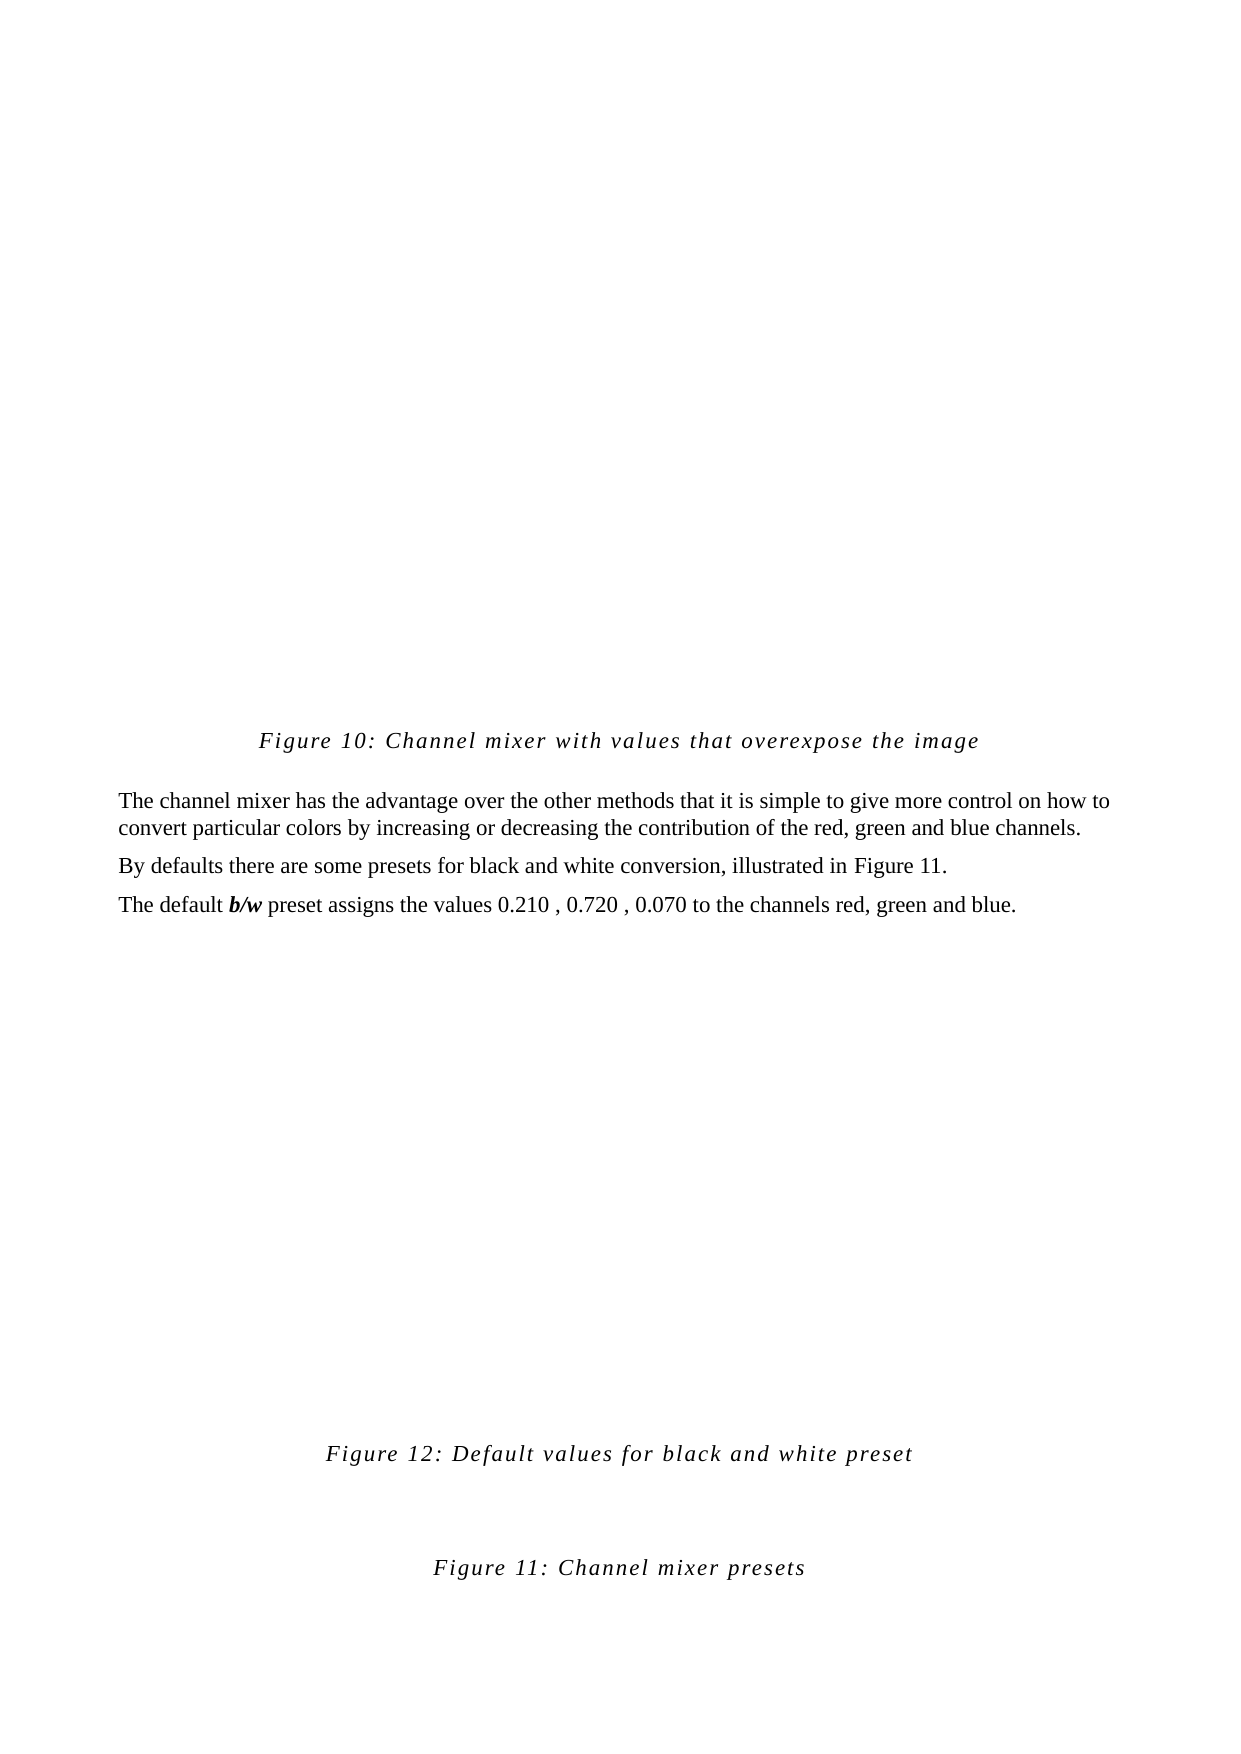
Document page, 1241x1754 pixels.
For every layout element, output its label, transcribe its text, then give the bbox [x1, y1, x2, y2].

text Figure 10: Channel mixer with values that overexpose the image [241, 147, 999, 753]
text Figure 12: Default values for black and white preset [320, 942, 920, 1467]
text Figure 11: Channel mixer presets [424, 1467, 816, 1580]
text The default b/w preset assigns the values 0.210 , 0.720 , 0.070 to the channels red, green and blue. [118, 891, 1122, 918]
text By defaults there are some presets for black and white conversion, illustrated in Figure 11. [118, 852, 1122, 879]
text The channel mixer has the advantage over the other methods that it is simple to give more control on how to convert particular colors by increasing or decreasing the contribution of the red, green and blue channels. [118, 118, 1122, 840]
text [320, 930, 920, 942]
